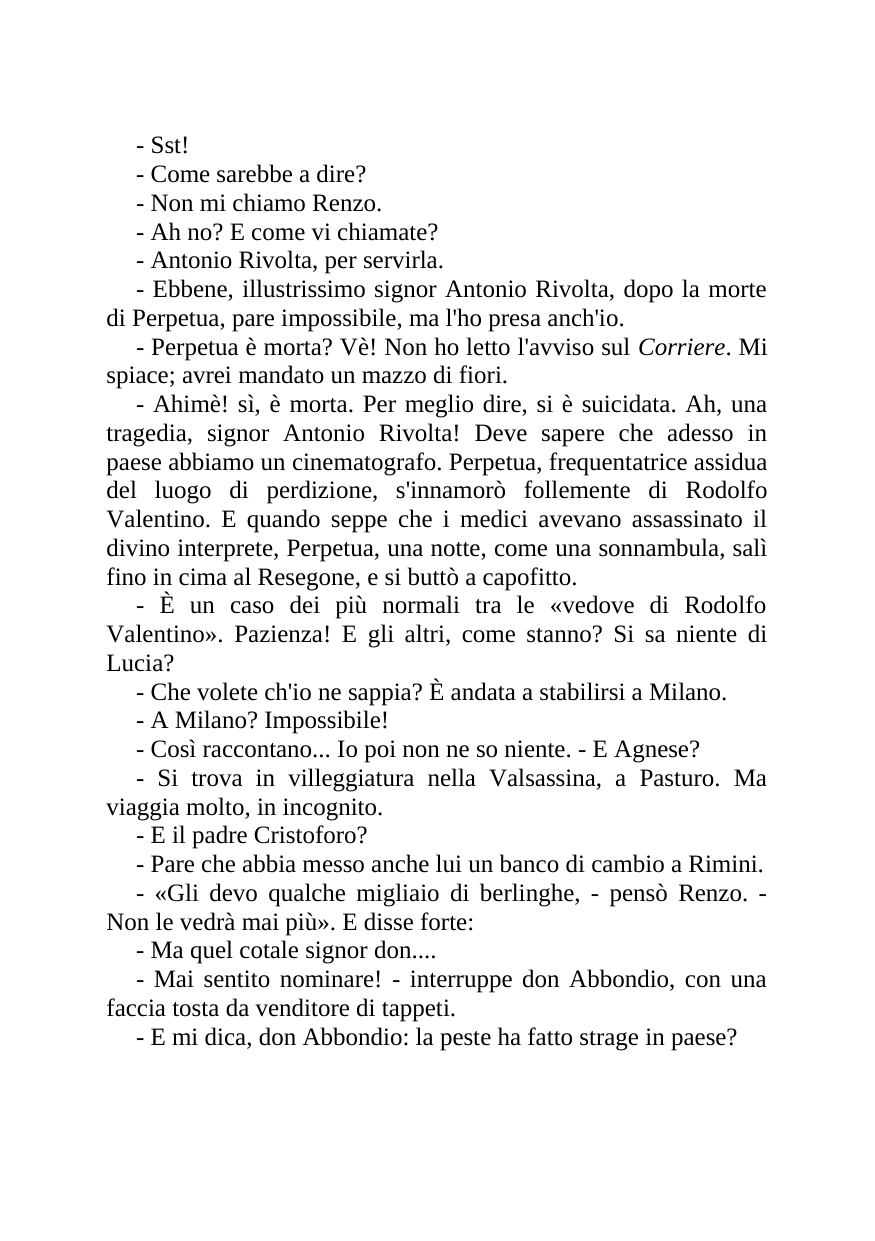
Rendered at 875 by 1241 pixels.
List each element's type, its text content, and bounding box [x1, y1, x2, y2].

text - Ahimè! sì, è morta. Per meglio dire, si è suicidata. Ah, una tragedia, signor Antonio Rivolta! Deve sapere che adesso in paese abbiamo un cinematografo. Perpetua, frequentatrice assidua del luogo di perdizione, s'innamorò follemente di Rodolfo Valentino. E quando seppe che i medici avevano assassinato il divino interprete, Perpetua, una notte, come una sonnambula, salì fino in cima al Resegone, e si buttò a capofitto. [106, 389, 768, 590]
text - Come sarebbe a dire? [106, 159, 768, 188]
text - Ma quel cotale signor don.... [106, 935, 768, 964]
text - E mi dica, don Abbondio: la peste ha fatto strage in paese? [106, 1022, 768, 1050]
text - Pare che abbia messo anche lui un banco di cambio a Rimini. [106, 849, 768, 878]
text - A Milano? Impossibile! [106, 705, 768, 734]
text - Ebbene, illustrissimo signor Antonio Rivolta, dopo la morte di Perpetua, pare impossibile, ma l'ho presa anch'io. [106, 274, 768, 332]
text - È un caso dei più normali tra le «vedove di Rodolfo Valentino». Pazienza! E gli altri, come stanno? Si sa niente di Lucia? [106, 590, 768, 677]
text - Non mi chiamo Renzo. [106, 188, 768, 217]
text - Sst! [106, 130, 768, 159]
text - Ah no? E come vi chiamate? [106, 217, 768, 245]
text - E il padre Cristoforo? [106, 820, 768, 849]
text - Antonio Rivolta, per servirla. [106, 245, 768, 274]
text - Così raccontano... Io poi non ne so niente. - E Agnese? [106, 734, 768, 763]
text - Perpetua è morta? Vè! Non ho letto l'avviso sul Corriere. Mi spiace; avrei mandato un mazzo di fiori. [106, 332, 768, 389]
text - Si trova in villeggiatura nella Valsassina, a Pasturo. Ma viaggia molto, in incognito. [106, 763, 768, 820]
text - Mai sentito nominare! - interruppe don Abbondio, con una faccia tosta da venditore di tappeti. [106, 964, 768, 1022]
text - «Gli devo qualche migliaio di berlinghe, - pensò Renzo. - Non le vedrà mai più». E disse forte: [106, 878, 768, 935]
text - Che volete ch'io ne sappia? È andata a stabilirsi a Milano. [106, 677, 768, 705]
